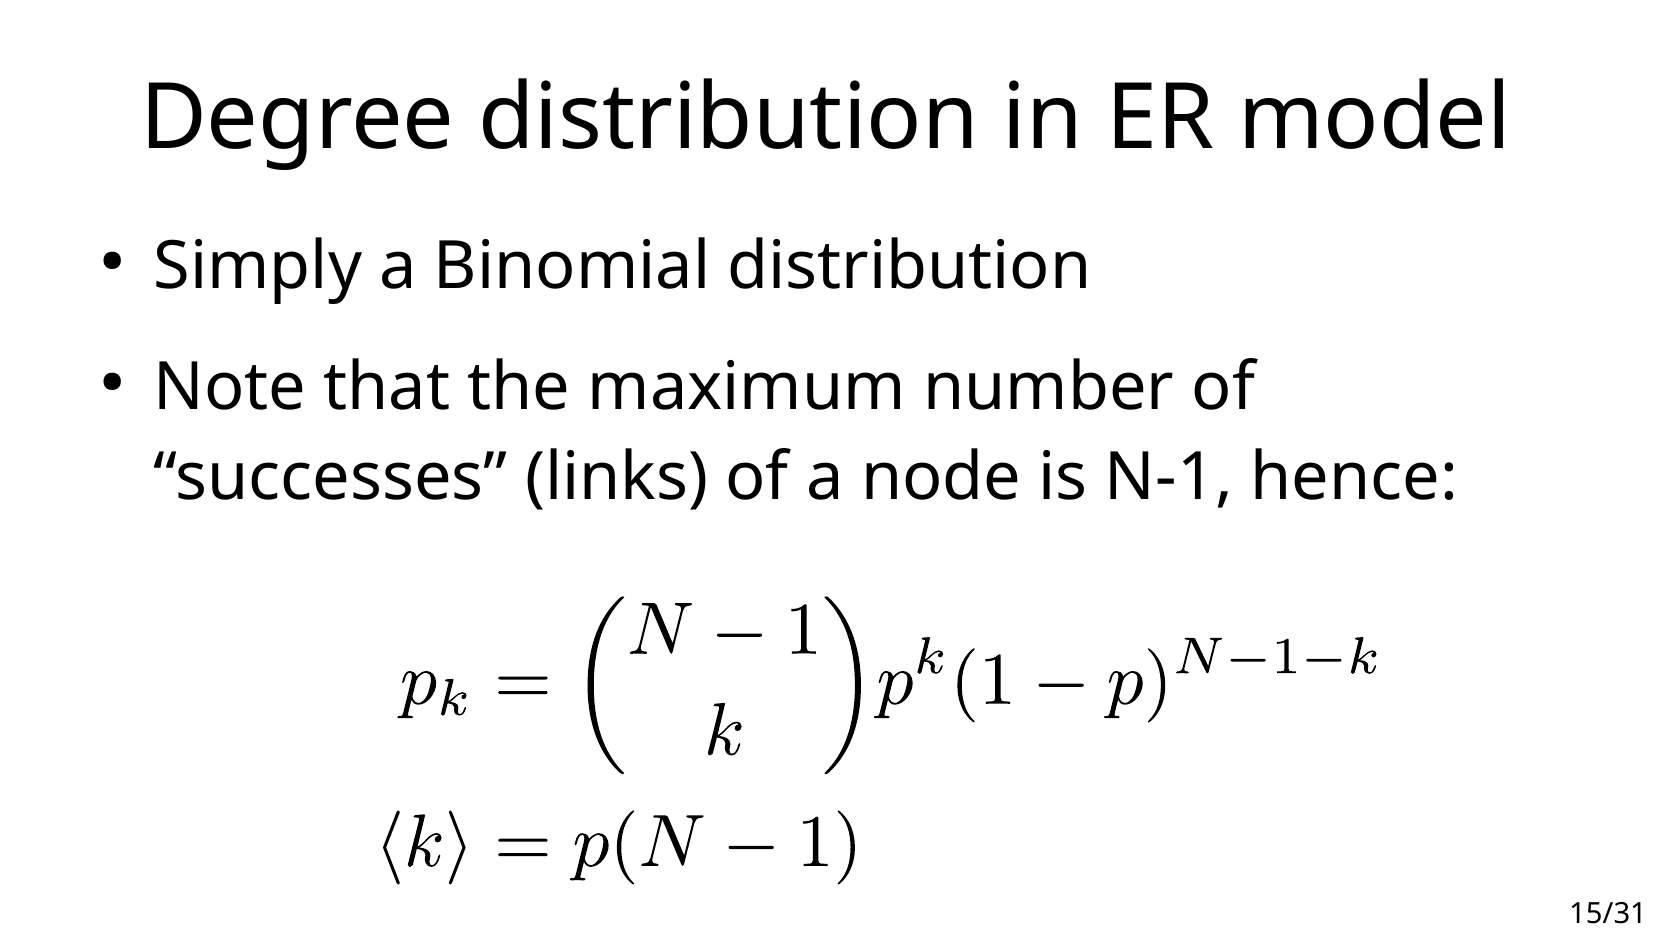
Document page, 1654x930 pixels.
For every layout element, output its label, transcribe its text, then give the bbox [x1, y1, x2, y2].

title Degree distribution in ER model [82, 1, 1571, 217]
list Simply a Binomial distribution Note that the maximum number of “successes” (links) of a node is N-1, hence: [82, 217, 1571, 757]
text_box [375, 596, 1381, 885]
